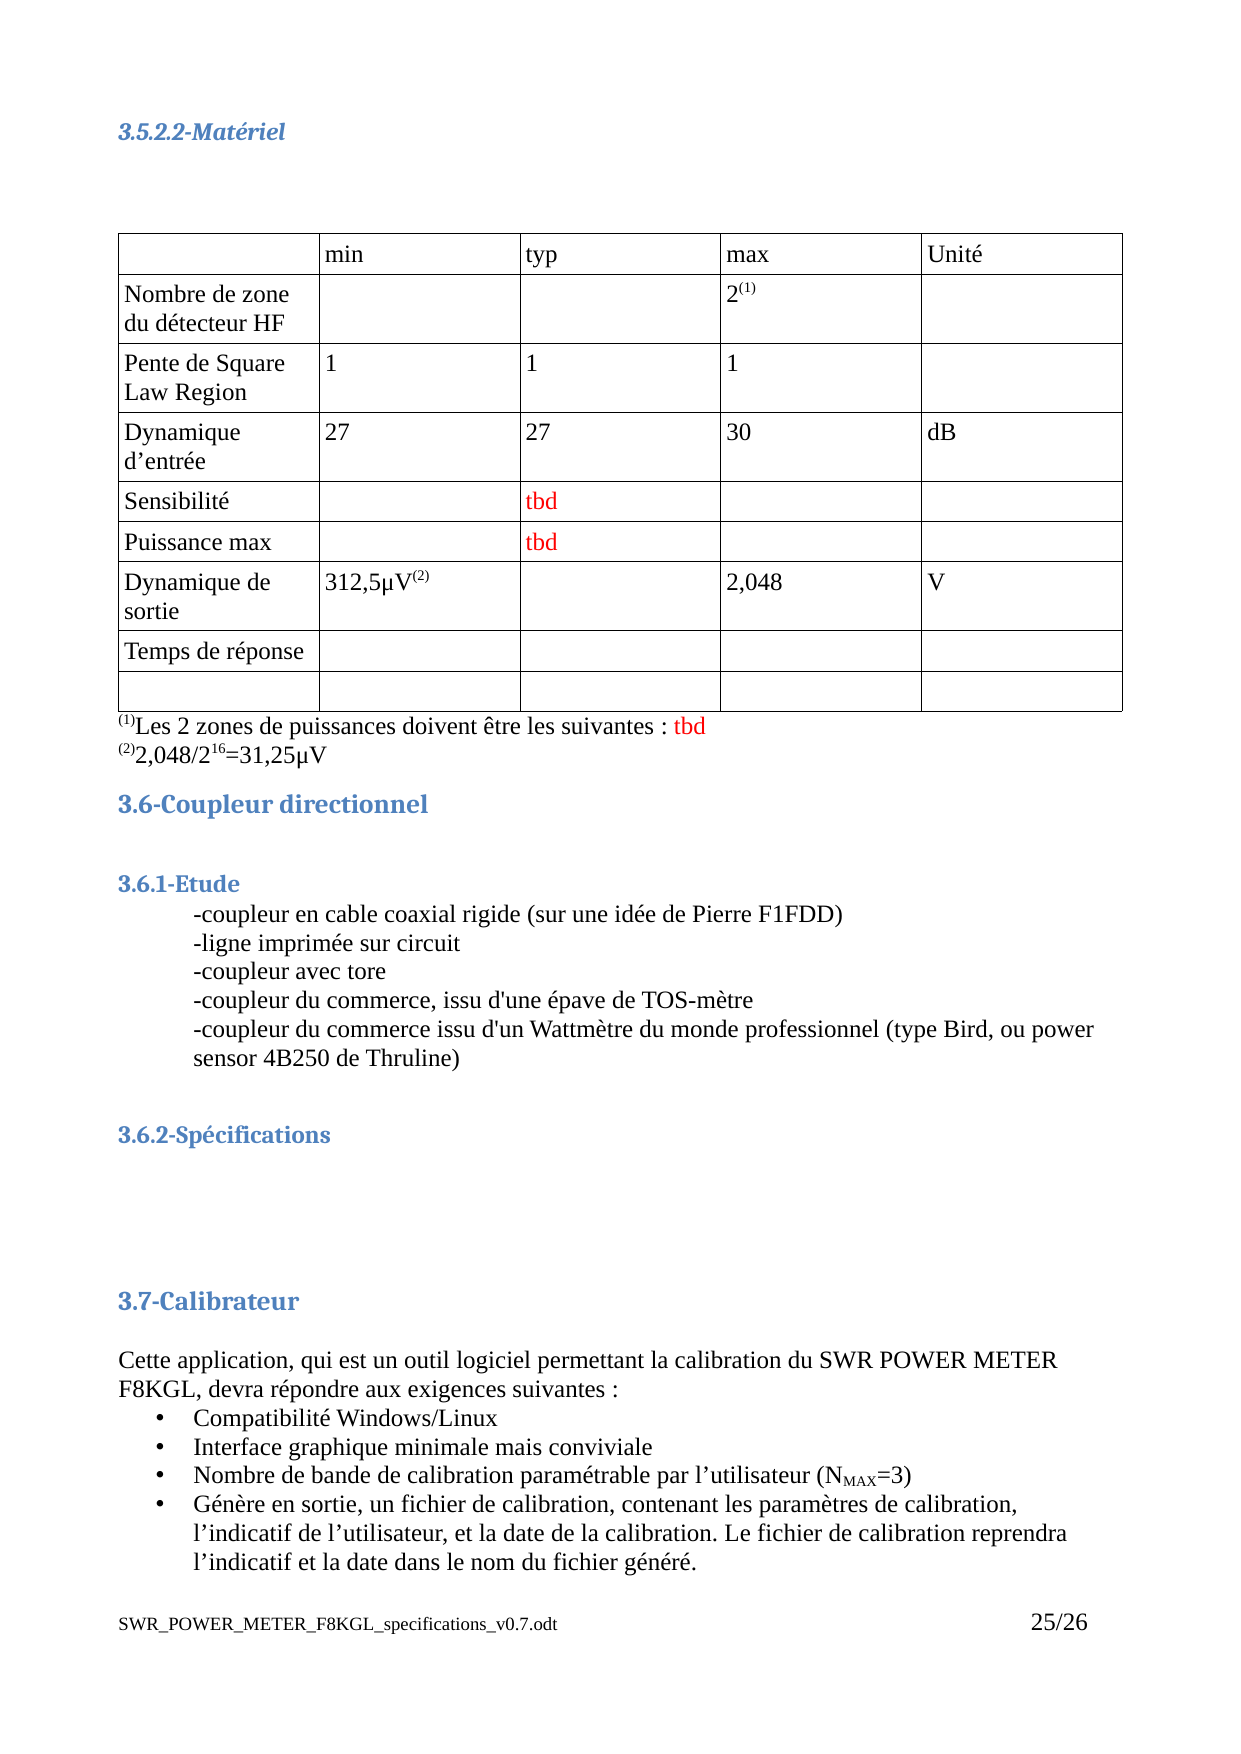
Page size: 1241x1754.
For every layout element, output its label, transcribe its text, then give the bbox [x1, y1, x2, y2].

table_cell [320, 275, 520, 342]
table_header typ [521, 234, 720, 273]
text (2)2,048/216=31,25μV [118, 740, 1122, 768]
table_cell [320, 672, 520, 711]
table_cell [320, 631, 520, 671]
table_cell 2(1) [721, 275, 921, 342]
table_cell [922, 482, 1122, 521]
table_cell [922, 522, 1122, 561]
text -ligne imprimée sur circuit [118, 928, 1122, 956]
table_header Unité [922, 234, 1122, 273]
table_cell [721, 631, 921, 671]
table_cell [922, 672, 1122, 711]
text (1)Les 2 zones de puissances doivent être les suivantes : tbd [118, 712, 1122, 740]
subtitle 3.7-Calibrateur [118, 1286, 1122, 1317]
table_cell V [922, 562, 1122, 630]
subtitle 3.6.2-Spécifications [118, 1121, 1122, 1150]
table_cell 312,5μV(2) [320, 562, 520, 630]
table_header min [320, 234, 520, 273]
subtitle 3.6.1-Etude [118, 870, 1122, 899]
text -coupleur du commerce issu d'un Wattmètre du monde professionnel (type Bird, ou power sensor 4B250 de Thruline) [118, 1014, 1122, 1071]
table_cell dB [922, 413, 1122, 481]
text Cette application, qui est un outil logiciel permettant la calibration du SWR POWER METER F8KGL, devra répondre aux exigences suivantes : [118, 1345, 1122, 1403]
text -coupleur du commerce, issu d'une épave de TOS-mètre [118, 985, 1122, 1014]
table_cell [721, 672, 921, 711]
table_cell [922, 344, 1122, 412]
table_cell Nombre de zone du détecteur HF [119, 275, 319, 342]
table_cell [521, 562, 720, 630]
table_cell 27 [320, 413, 520, 481]
table_cell [521, 275, 720, 342]
table_cell Sensibilité [119, 482, 319, 521]
table_cell [922, 631, 1122, 671]
table_cell 1 [721, 344, 921, 412]
table_cell Dynamique de sortie [119, 562, 319, 630]
table_cell 30 [721, 413, 921, 481]
table_cell [721, 482, 921, 521]
table_header max [721, 234, 921, 273]
table_cell Temps de réponse [119, 631, 319, 671]
table_cell [521, 672, 720, 711]
table_header [119, 234, 319, 273]
subtitle 3.6-Coupleur directionnel [118, 789, 1122, 821]
table_cell [119, 672, 319, 711]
text -coupleur en cable coaxial rigide (sur une idée de Pierre F1FDD) [118, 899, 1122, 928]
table_cell [721, 522, 921, 561]
table_cell [922, 275, 1122, 342]
table_cell 1 [320, 344, 520, 412]
table_cell tbd [521, 482, 720, 521]
text -coupleur avec tore [118, 956, 1122, 985]
table_cell 2,048 [721, 562, 921, 630]
table_cell 1 [521, 344, 720, 412]
table_cell tbd [521, 522, 720, 561]
list Nombre de bande de calibration paramétrable par l’utilisateur (NMAX=3) [156, 1460, 1122, 1489]
table_cell [320, 482, 520, 521]
list Interface graphique minimale mais conviviale [156, 1432, 1122, 1460]
table_cell Dynamique d’entrée [119, 413, 319, 481]
list Compatibilité Windows/Linux [156, 1403, 1122, 1432]
table_cell Pente de Square Law Region [119, 344, 319, 412]
table_cell 27 [521, 413, 720, 481]
list Génère en sortie, un fichier de calibration, contenant les paramètres de calibration, l’indicatif de l’utilisateur, et la date de la calibration. Le fichier de calibration reprendra l’indicatif et la date dans le nom du fichier généré. [156, 1489, 1122, 1575]
table_cell [521, 631, 720, 671]
table_cell Puissance max [119, 522, 319, 561]
table_cell [320, 522, 520, 561]
subtitle 3.5.2.2-Matériel [118, 118, 1122, 147]
